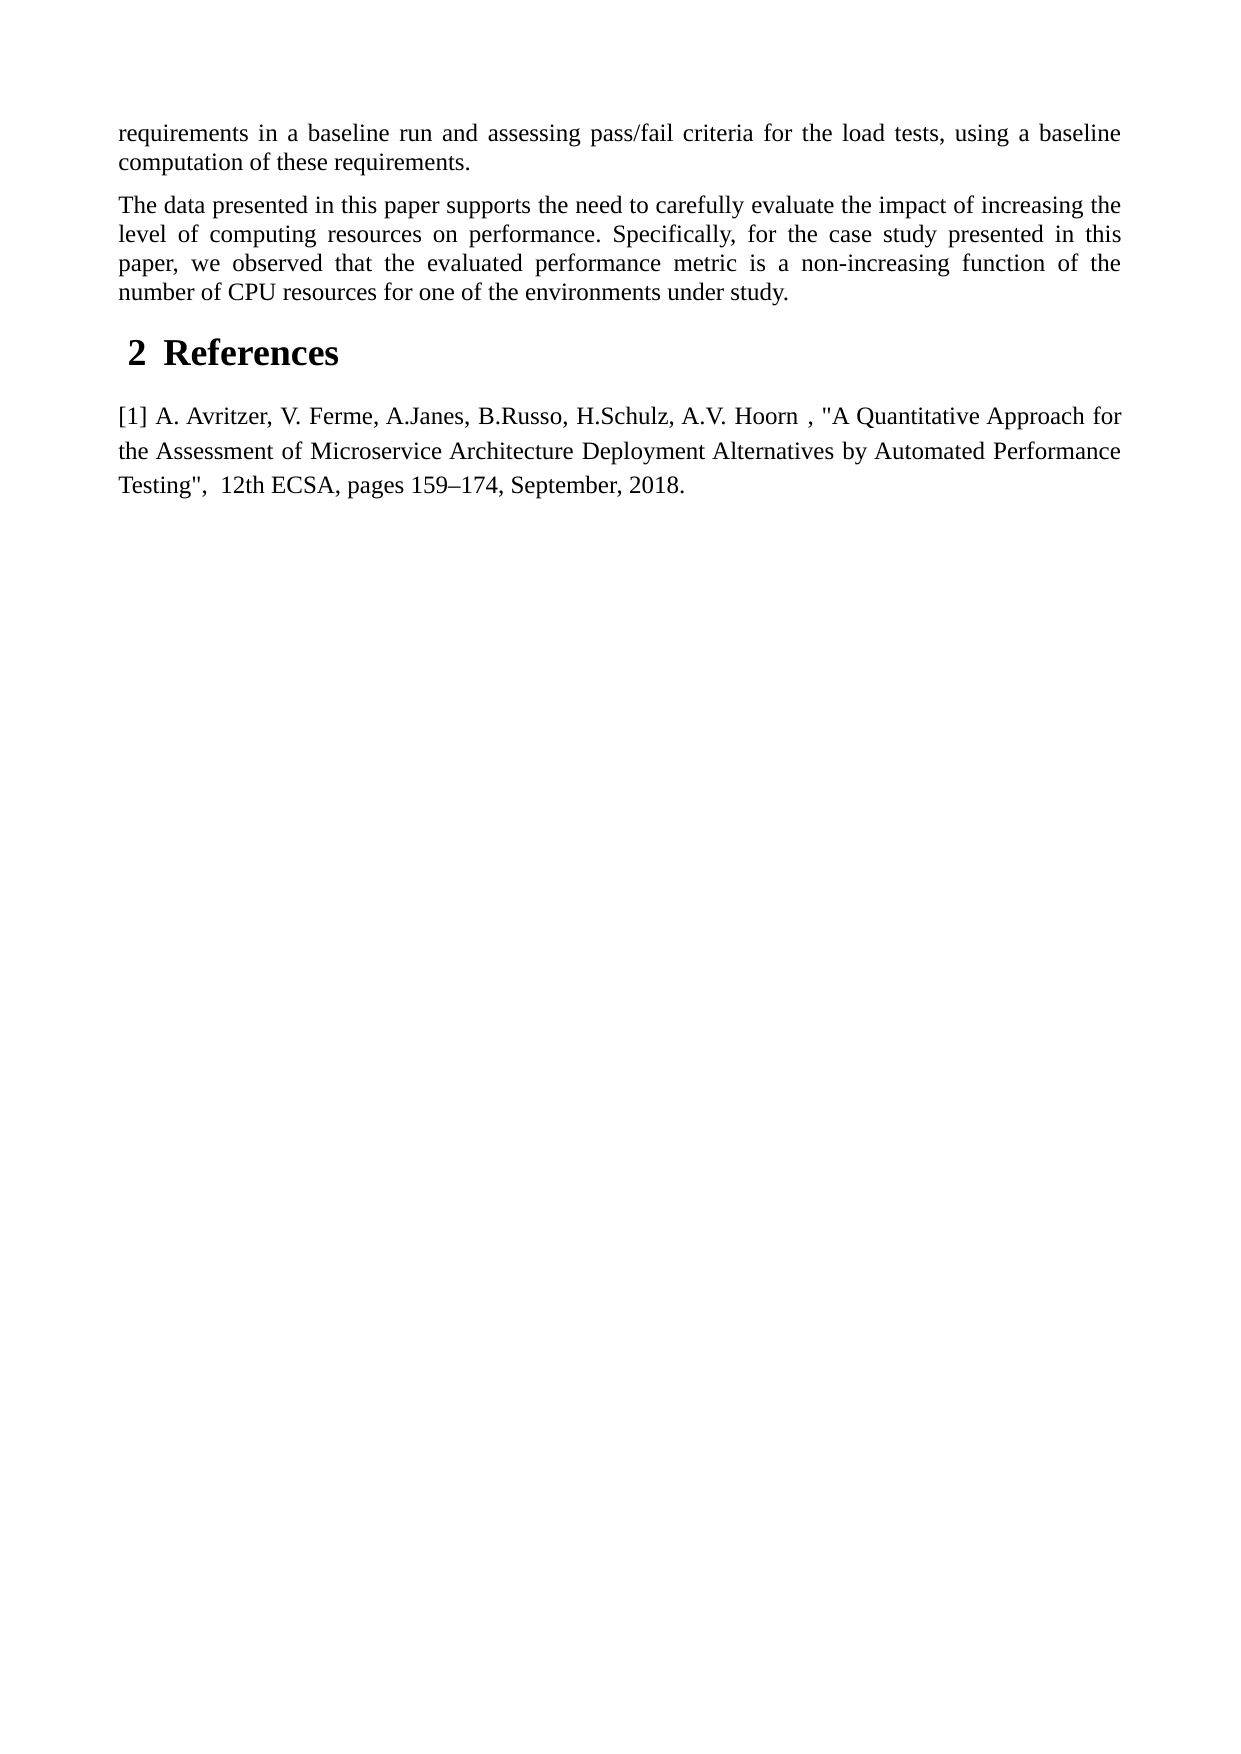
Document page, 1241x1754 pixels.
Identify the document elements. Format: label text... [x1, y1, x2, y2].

subtitle References [118, 330, 1122, 374]
text requirements in a baseline run and assessing pass/fail criteria for the load tests, using a baseline computation of these requirements. [118, 118, 1122, 176]
text The data presented in this paper supports the need to carefully evaluate the impact of increasing the level of computing resources on performance. Specifically, for the case study presented in this paper, we observed that the evaluated performance metric is a non-increasing function of the number of CPU resources for one of the environments under study. [118, 190, 1122, 305]
text [1] A. Avritzer, V. Ferme, A.Janes, B.Russo, H.Schulz, A.V. Hoorn , "A Quantitative Approach for the Assessment of Microservice Architecture Deployment Alternatives by Automated Performance Testing", 12th ECSA, pages 159–174, September, 2018. [118, 401, 1122, 499]
